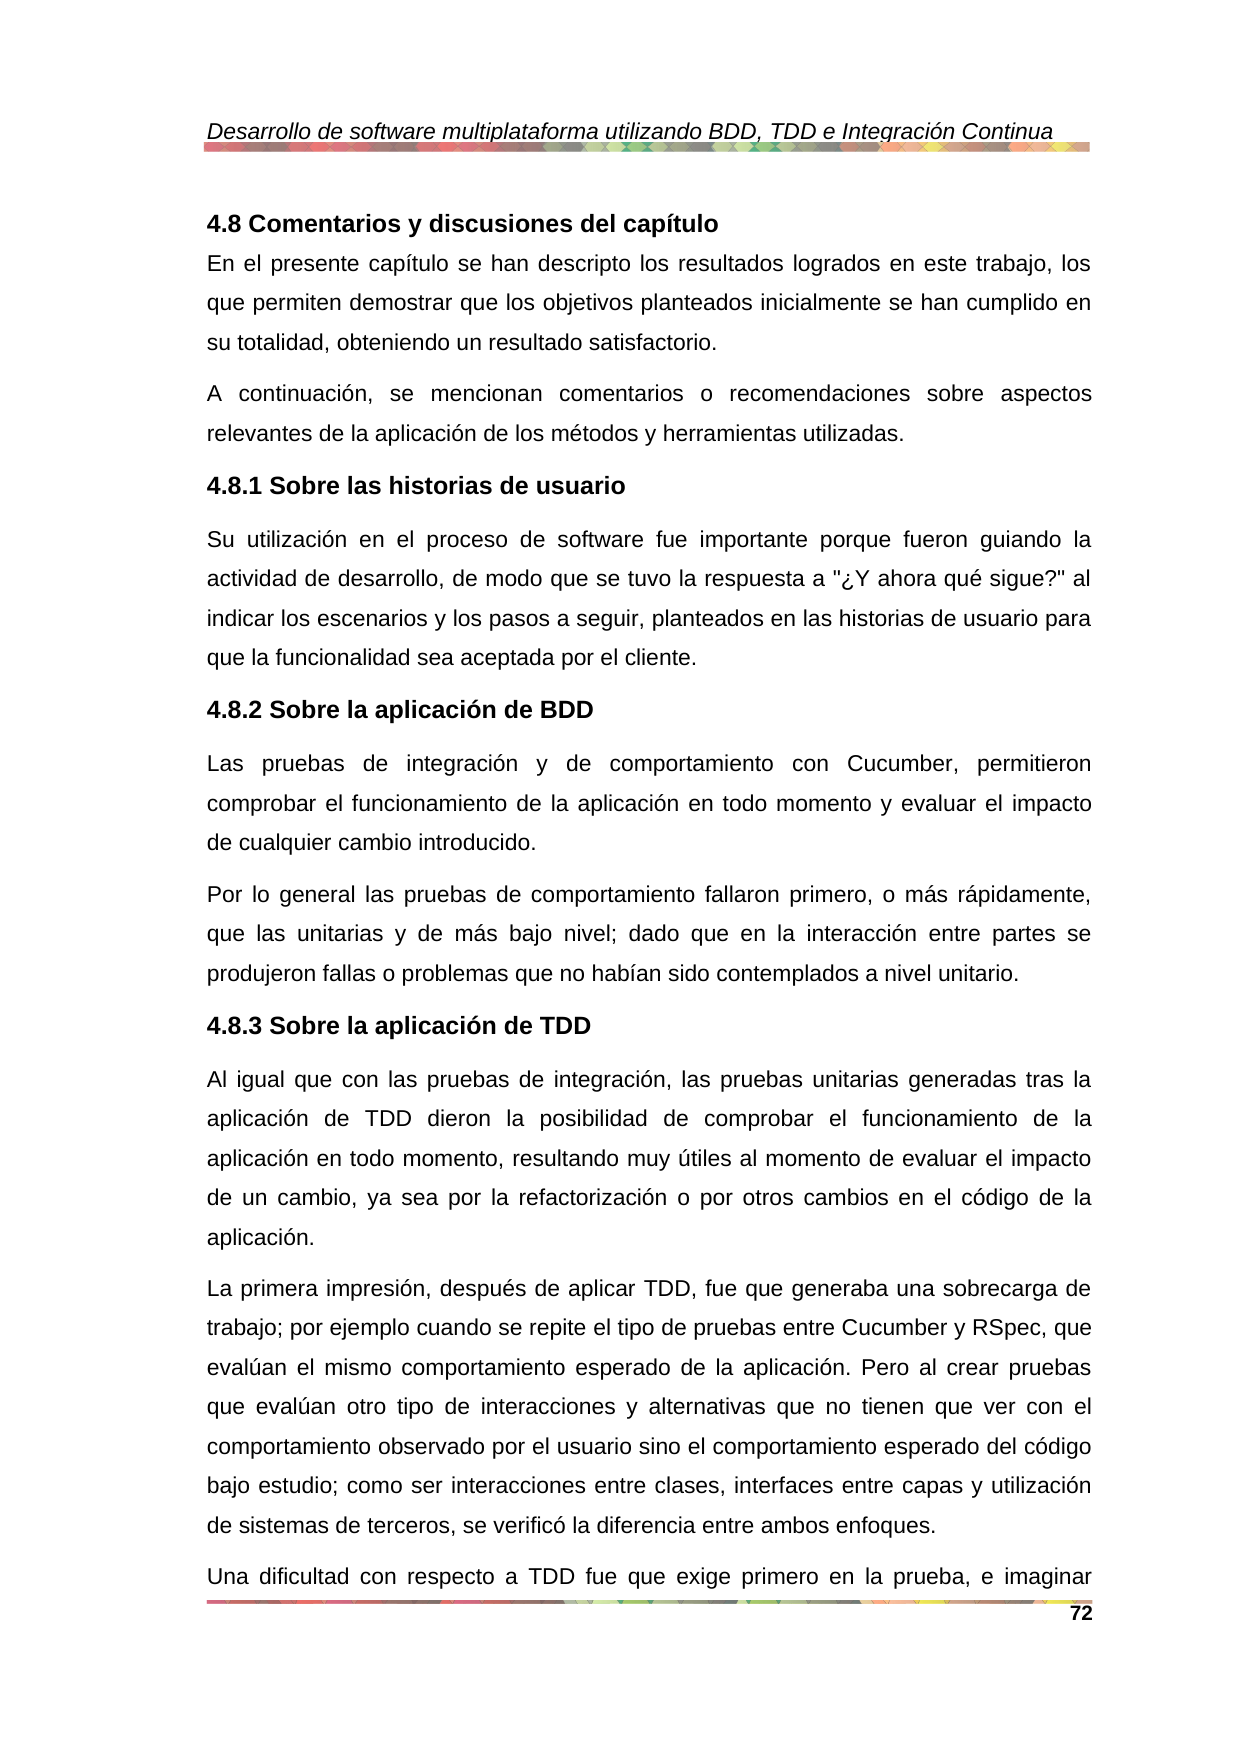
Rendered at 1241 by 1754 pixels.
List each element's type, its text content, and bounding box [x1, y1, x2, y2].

list Las pruebas de integración y de comportamiento con Cucumber, permitieron comprobar el funcionamiento de la aplicación en todo momento y evaluar el impacto de cualquier cambio introducido. [207, 750, 1093, 856]
list En el presente capítulo se han descripto los resultados logrados en este trabajo, los que permiten demostrar que los objetivos planteados inicialmente se han cumplido en su totalidad, obteniendo un resultado satisfactorio. [207, 250, 1093, 355]
subtitle 4.8 Comentarios y discusiones del capítulo [207, 209, 1093, 237]
list Por lo general las pruebas de comportamiento fallaron primero, o más rápidamente, que las unitarias y de más bajo nivel; dado que en la interacción entre partes se produjeron fallas o problemas que no habían sido contemplados a nivel unitario. [207, 881, 1093, 986]
list 4.8.3 Sobre la aplicación de TDD [207, 1011, 1093, 1039]
list La primera impresión, después de aplicar TDD, fue que generaba una sobrecarga de trabajo; por ejemplo cuando se repite el tipo de pruebas entre Cucumber y RSpec, que evalúan el mismo comportamiento esperado de la aplicación. Pero al crear pruebas que evalúan otro tipo de interacciones y alternativas que no tienen que ver con el comportamiento observado por el usuario sino el comportamiento esperado del código bajo estudio; como ser interacciones entre clases, interfaces entre capas y utilización de sistemas de terceros, se verificó la diferencia entre ambos enfoques. [207, 1275, 1093, 1538]
text [206, 1600, 1093, 1604]
list Su utilización en el proceso de software fue importante porque fueron guiando la actividad de desarrollo, de modo que se tuvo la respuesta a "¿Y ahora qué sigue?" al indicar los escenarios y los pasos a seguir, planteados en las historias de usuario para que la funcionalidad sea aceptada por el cliente. [207, 526, 1093, 671]
list 4.8.1 Sobre las historias de usuario [207, 471, 1093, 499]
list Al igual que con las pruebas de integración, las pruebas unitarias generadas tras la aplicación de TDD dieron la posibilidad de comprobar el funcionamiento de la aplicación en todo momento, resultando muy útiles al momento de evaluar el impacto de un cambio, ya sea por la refactorización o por otros cambios en el código de la aplicación. [207, 1066, 1093, 1250]
list 4.8.2 Sobre la aplicación de BDD [207, 695, 1093, 724]
list A continuación, se mencionan comentarios o recomendaciones sobre aspectos relevantes de la aplicación de los métodos y herramientas utilizadas. [207, 380, 1093, 446]
list Una dificultad con respecto a TDD fue que exige primero en la prueba, e imaginar [207, 1563, 1093, 1589]
text [203, 142, 1090, 152]
